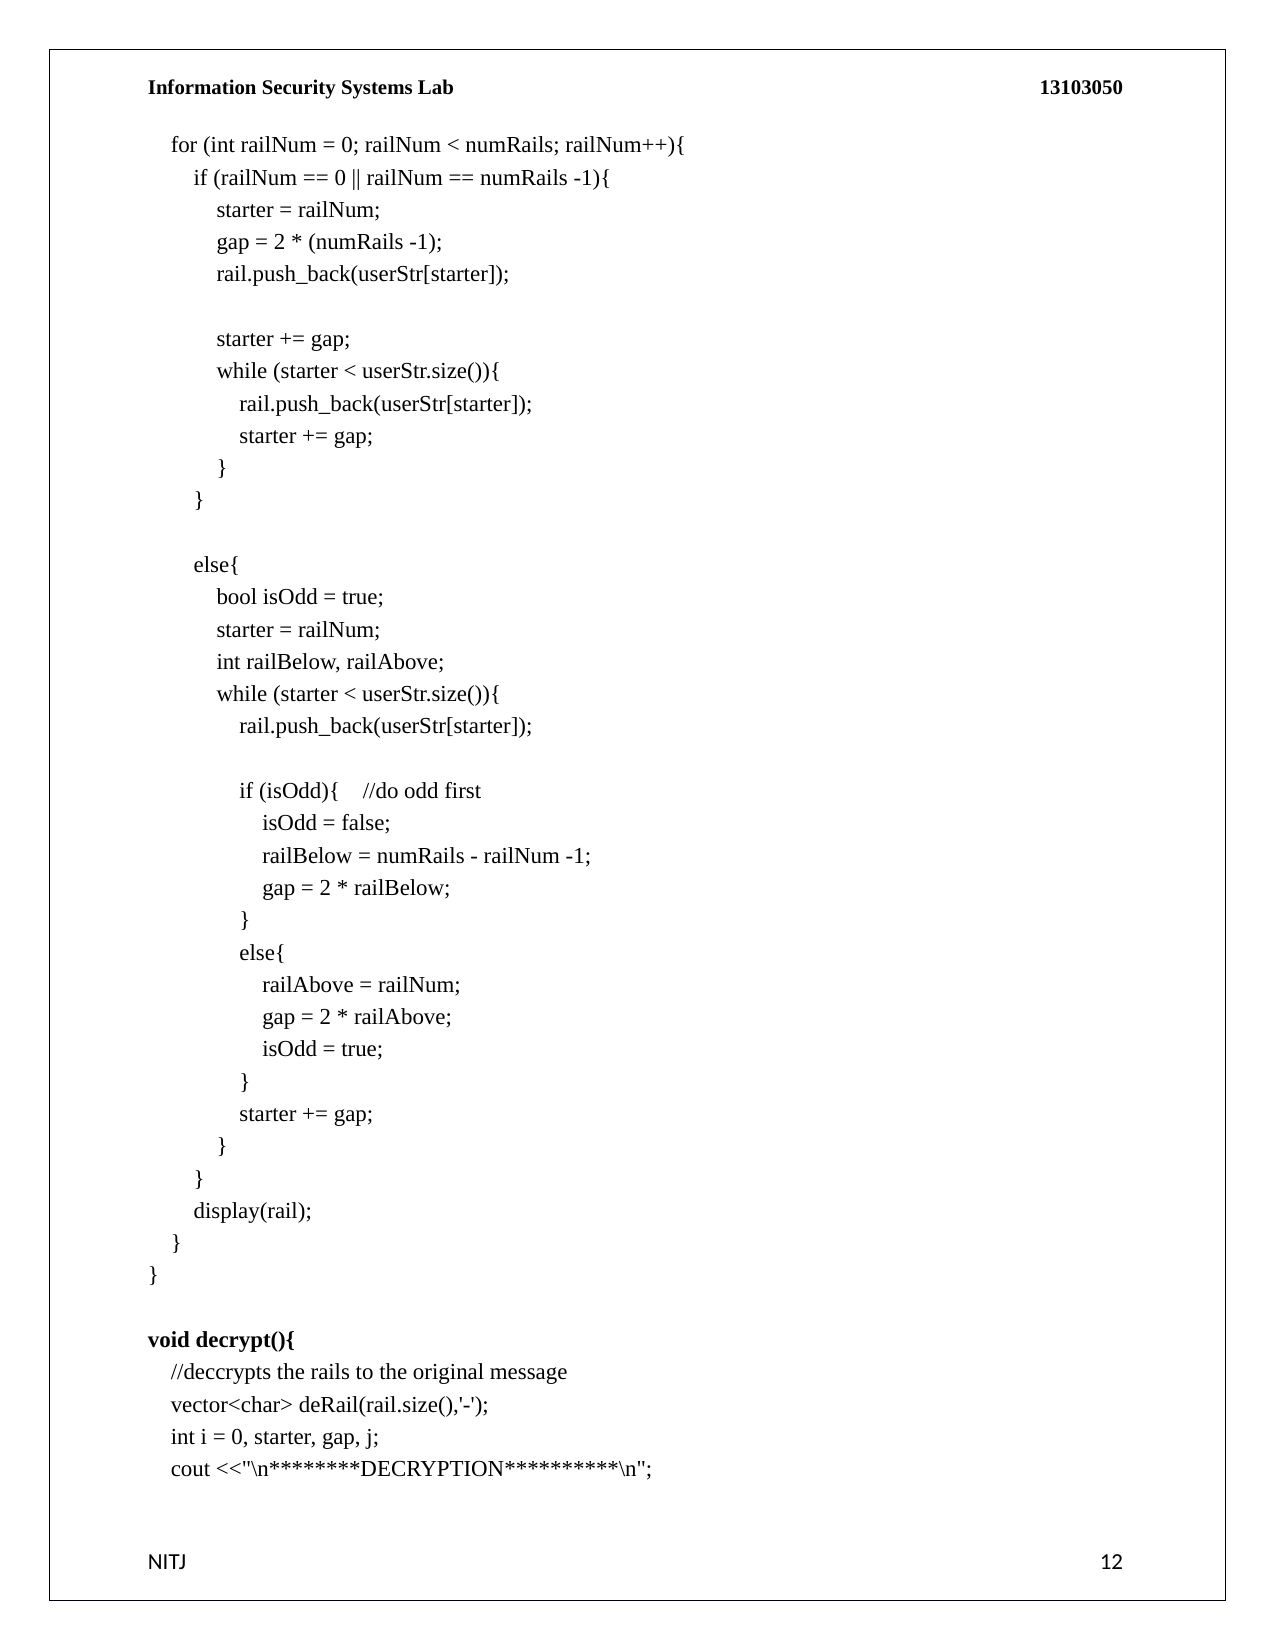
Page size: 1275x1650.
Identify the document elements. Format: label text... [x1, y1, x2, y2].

text } [148, 454, 1169, 481]
text int railBelow, railAbove; [148, 648, 1169, 674]
text display(rail); [148, 1197, 1169, 1223]
text gap = 2 * (numRails -1); [148, 228, 1169, 254]
text else{ [148, 939, 1169, 965]
text rail.push_back(userStr[starter]); [148, 390, 1169, 416]
text //deccrypts the rails to the original message [148, 1358, 1169, 1385]
text rail.push_back(userStr[starter]); [148, 713, 1169, 739]
text for (int railNum = 0; railNum < numRails; railNum++){ [148, 131, 1169, 158]
text } [148, 1132, 1169, 1159]
text starter = railNum; [148, 616, 1169, 642]
text starter += gap; [148, 325, 1169, 351]
text if (isOdd){ //do odd first [148, 777, 1169, 803]
text vector<char> deRail(rail.size(),'-'); [148, 1391, 1169, 1417]
text while (starter < userStr.size()){ [148, 680, 1169, 707]
text } [148, 1262, 1169, 1288]
text railBelow = numRails - railNum -1; [148, 842, 1169, 868]
text } [148, 487, 1169, 513]
text } [148, 906, 1169, 933]
text rail.push_back(userStr[starter]); [148, 261, 1169, 287]
text if (railNum == 0 || railNum == numRails -1){ [148, 164, 1169, 190]
text starter += gap; [148, 422, 1169, 448]
text starter += gap; [148, 1100, 1169, 1126]
text } [148, 1165, 1169, 1191]
text gap = 2 * railAbove; [148, 1003, 1169, 1029]
text cout <<"\n********DECRYPTION**********\n"; [148, 1455, 1169, 1482]
text isOdd = false; [148, 809, 1169, 836]
text void decrypt(){ [148, 1326, 1169, 1352]
text int i = 0, starter, gap, j; [148, 1423, 1169, 1449]
text } [148, 1068, 1169, 1094]
text while (starter < userStr.size()){ [148, 357, 1169, 384]
text gap = 2 * railBelow; [148, 874, 1169, 900]
text isOdd = true; [148, 1036, 1169, 1062]
text bool isOdd = true; [148, 583, 1169, 610]
text starter = railNum; [148, 196, 1169, 222]
text railAbove = railNum; [148, 971, 1169, 997]
text } [148, 1229, 1169, 1256]
text else{ [148, 551, 1169, 577]
